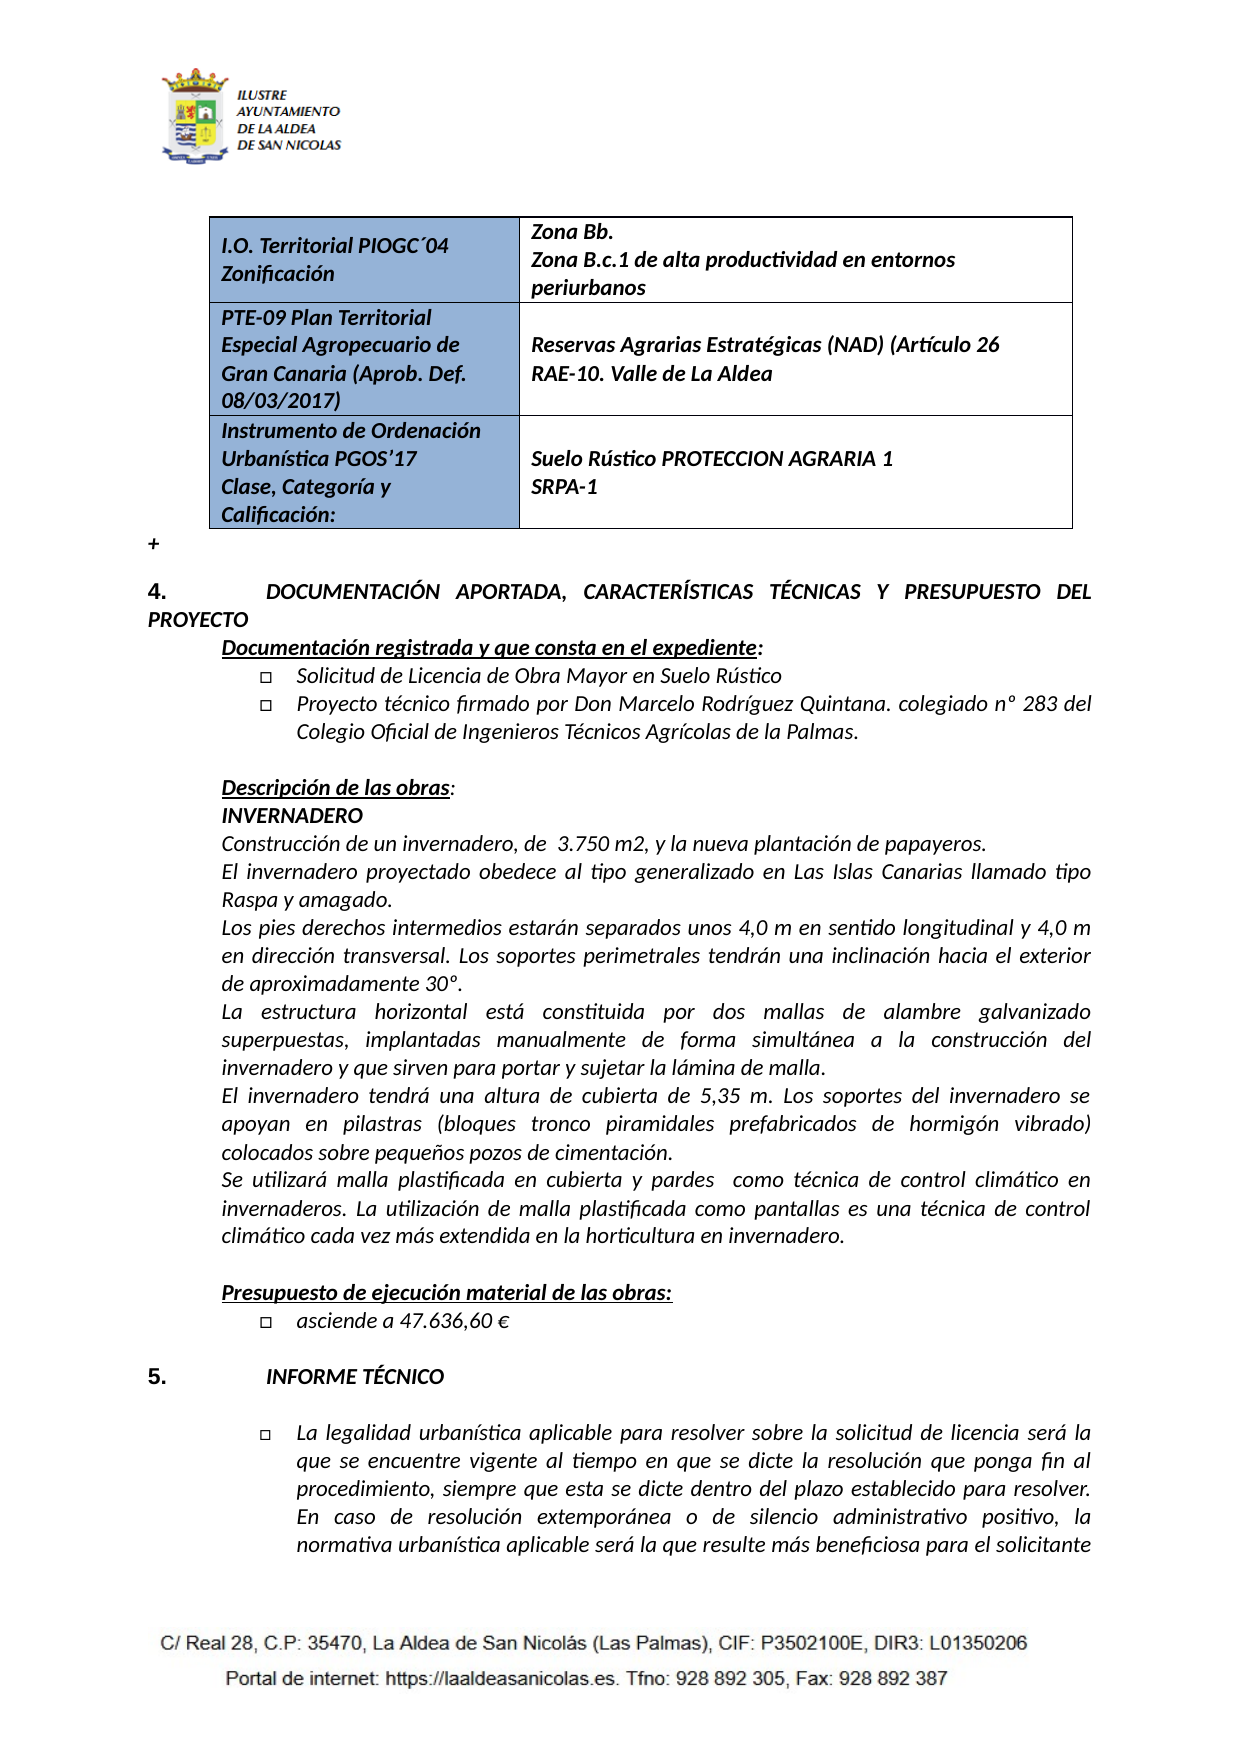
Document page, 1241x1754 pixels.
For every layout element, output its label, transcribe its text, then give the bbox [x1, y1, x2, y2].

list documentación aportada, características técnicas y presupuesto del proyecto [148, 577, 1093, 633]
text INVERNADERO [221, 801, 1093, 829]
picture [148, 60, 357, 172]
table_header I.O. Territorial PIOGC´04 Zonificación [210, 218, 519, 302]
text El invernadero proyectado obedece al tipo generalizado en Las Islas Canarias llamado tipo Raspa y amagado. [221, 857, 1093, 913]
text Se utilizará malla plastificada en cubierta y pardes como técnica de control climático en invernaderos. La utilización de malla plastificada como pantallas es una técnica de control climático cada vez más extendida en la horticultura en invernadero. [221, 1166, 1093, 1250]
table_cell Suelo Rústico PROTECCION AGRARIA 1 SRPA-1 [520, 416, 1072, 528]
text Documentación registrada y que consta en el expediente: [221, 633, 1093, 661]
table_header Zona Bb. Zona B.c.1 de alta productividad en entornos periurbanos [520, 218, 1072, 302]
text El invernadero tendrá una altura de cubierta de 5,35 m. Los soportes del invernadero se apoyan en pilastras (bloques tronco piramidales prefabricados de hormigón vibrado) colocados sobre pequeños pozos de cimentación. [221, 1082, 1093, 1166]
text La estructura horizontal está constituida por dos mallas de alambre galvanizado superpuestas, implantadas manualmente de forma simultánea a la construcción del invernadero y que sirven para portar y sujetar la lámina de malla. [221, 997, 1093, 1082]
list Proyecto técnico firmado por Don Marcelo Rodríguez Quintana. colegiado nº 283 del Colegio Oficial de Ingenieros Técnicos Agrícolas de la Palmas. [259, 689, 1093, 745]
list Solicitud de Licencia de Obra Mayor en Suelo Rústico [259, 661, 1093, 689]
list asciende a 47.636,60 € [259, 1306, 1093, 1334]
picture [149, 1627, 1034, 1694]
text Descripción de las obras: [221, 773, 1093, 801]
table_cell Reservas Agrarias Estratégicas (NAD) (Artículo 26 RAE-10. Valle de La Aldea [520, 303, 1072, 415]
text + [148, 529, 1093, 557]
table_cell Instrumento de Ordenación Urbanística PGOS’17 Clase, Categoría y Calificación: [210, 416, 519, 528]
table_cell PTE-09 Plan Territorial Especial Agropecuario de Gran Canaria (Aprob. Def. 08/03/2017) [210, 303, 519, 415]
text Los pies derechos intermedios estarán separados unos 4,0 m en sentido longitudinal y 4,0 m en dirección transversal. Los soportes perimetrales tendrán una inclinación hacia el exterior de aproximadamente 30º. [221, 913, 1093, 997]
list INFORME TÉCNICO [148, 1362, 1093, 1390]
text Presupuesto de ejecución material de las obras: [221, 1278, 1093, 1306]
list La legalidad urbanística aplicable para resolver sobre la solicitud de licencia será la que se encuentre vigente al tiempo en que se dicte la resolución que ponga fin al procedimiento, siempre que esta se dicte dentro del plazo establecido para resolver. En caso de resolución extemporánea o de silencio administrativo positivo, la normativa urbanística aplicable será la que resulte más beneficiosa para el solicitante [259, 1418, 1093, 1558]
text Construcción de un invernadero, de 3.750 m2, y la nueva plantación de papayeros. [221, 829, 1093, 857]
